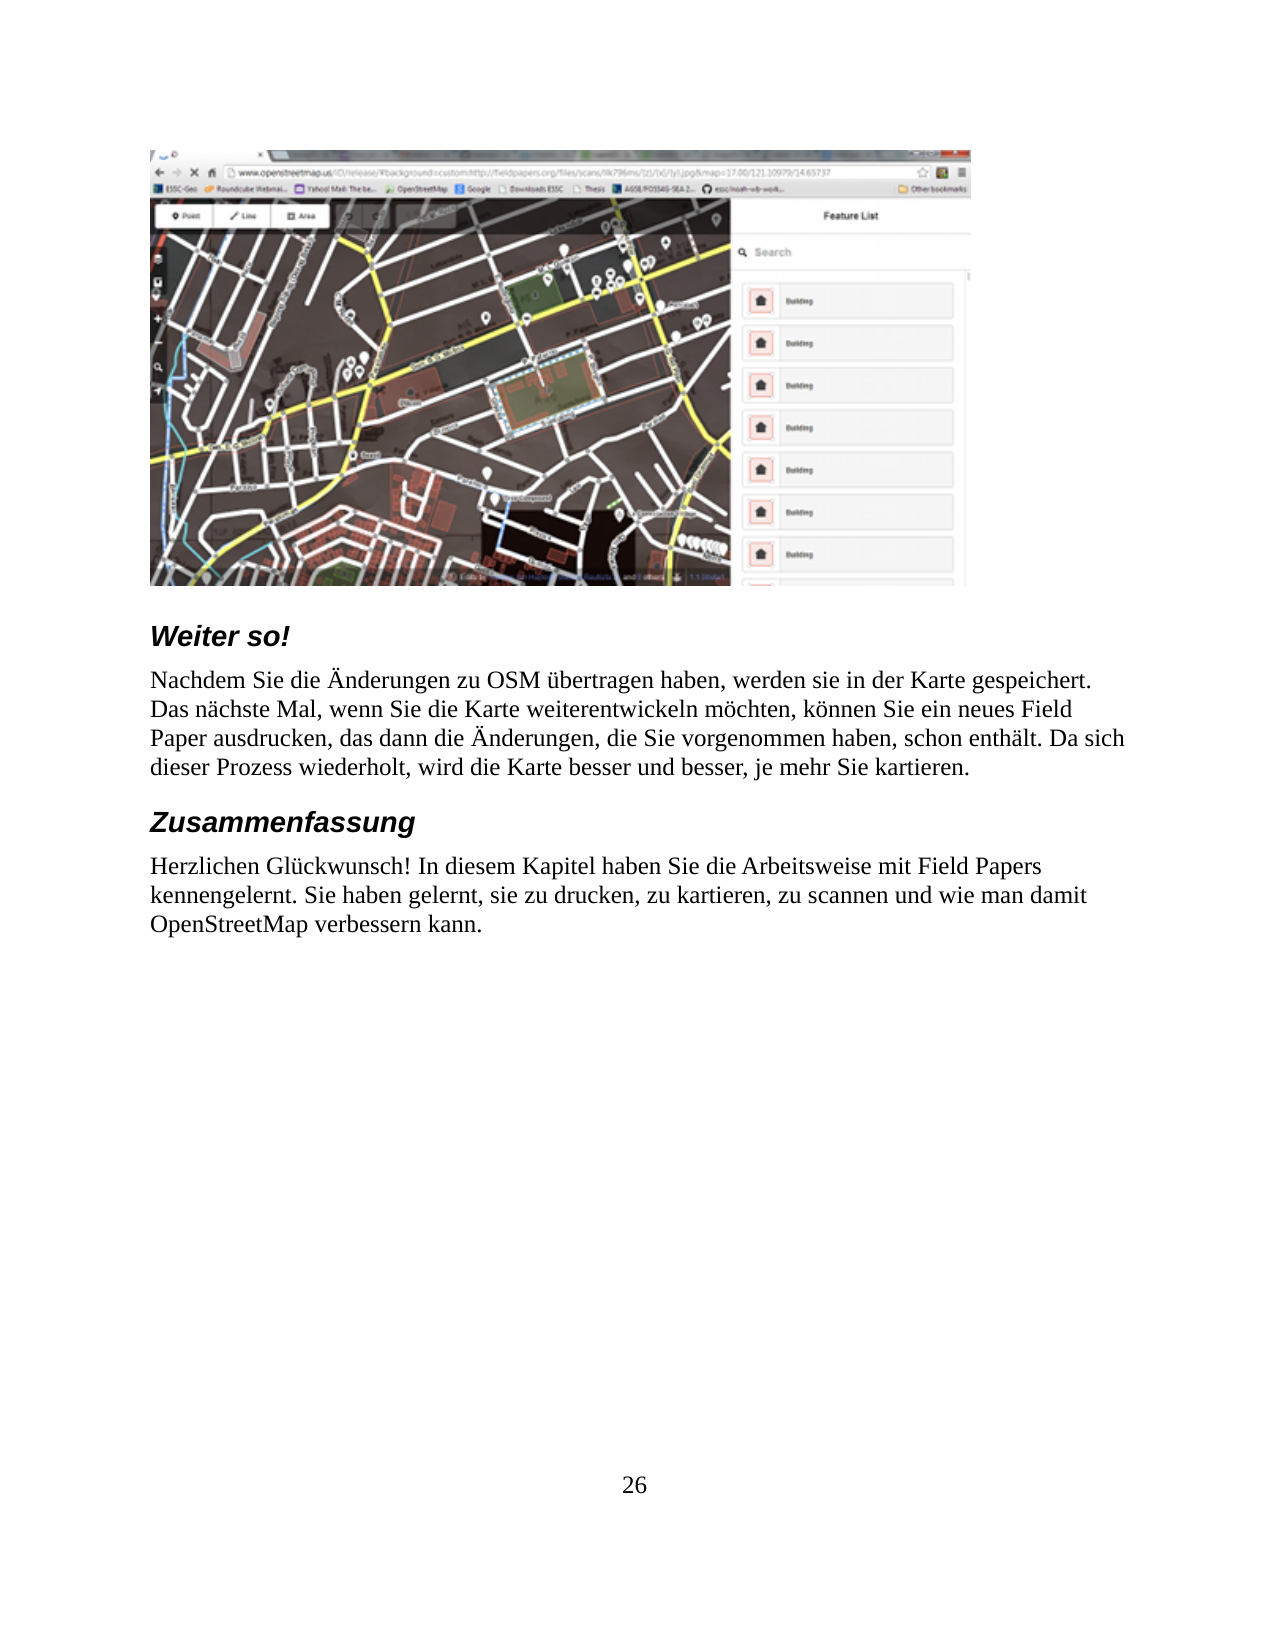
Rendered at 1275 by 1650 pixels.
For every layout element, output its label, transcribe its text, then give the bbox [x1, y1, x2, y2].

subtitle Zusammenfassung [150, 805, 1125, 839]
text Herzlichen Glückwunsch! In diesem Kapitel haben Sie die Arbeitsweise mit Field Papers kennengelernt. Sie haben gelernt, sie zu drucken, zu kartieren, zu scannen und wie man damit OpenStreetMap verbessern kann. [150, 851, 1125, 938]
picture [150, 150, 971, 586]
subtitle Weiter so! [150, 619, 1125, 653]
text Nachdem Sie die Änderungen zu OSM übertragen haben, werden sie in der Karte gespeichert. Das nächste Mal, wenn Sie die Karte weiterentwickeln möchten, können Sie ein neues Field Paper ausdrucken, das dann die Änderungen, die Sie vorgenommen haben, schon enthält. Da sich dieser Prozess wiederholt, wird die Karte besser und besser, je mehr Sie kartieren. [150, 665, 1125, 780]
